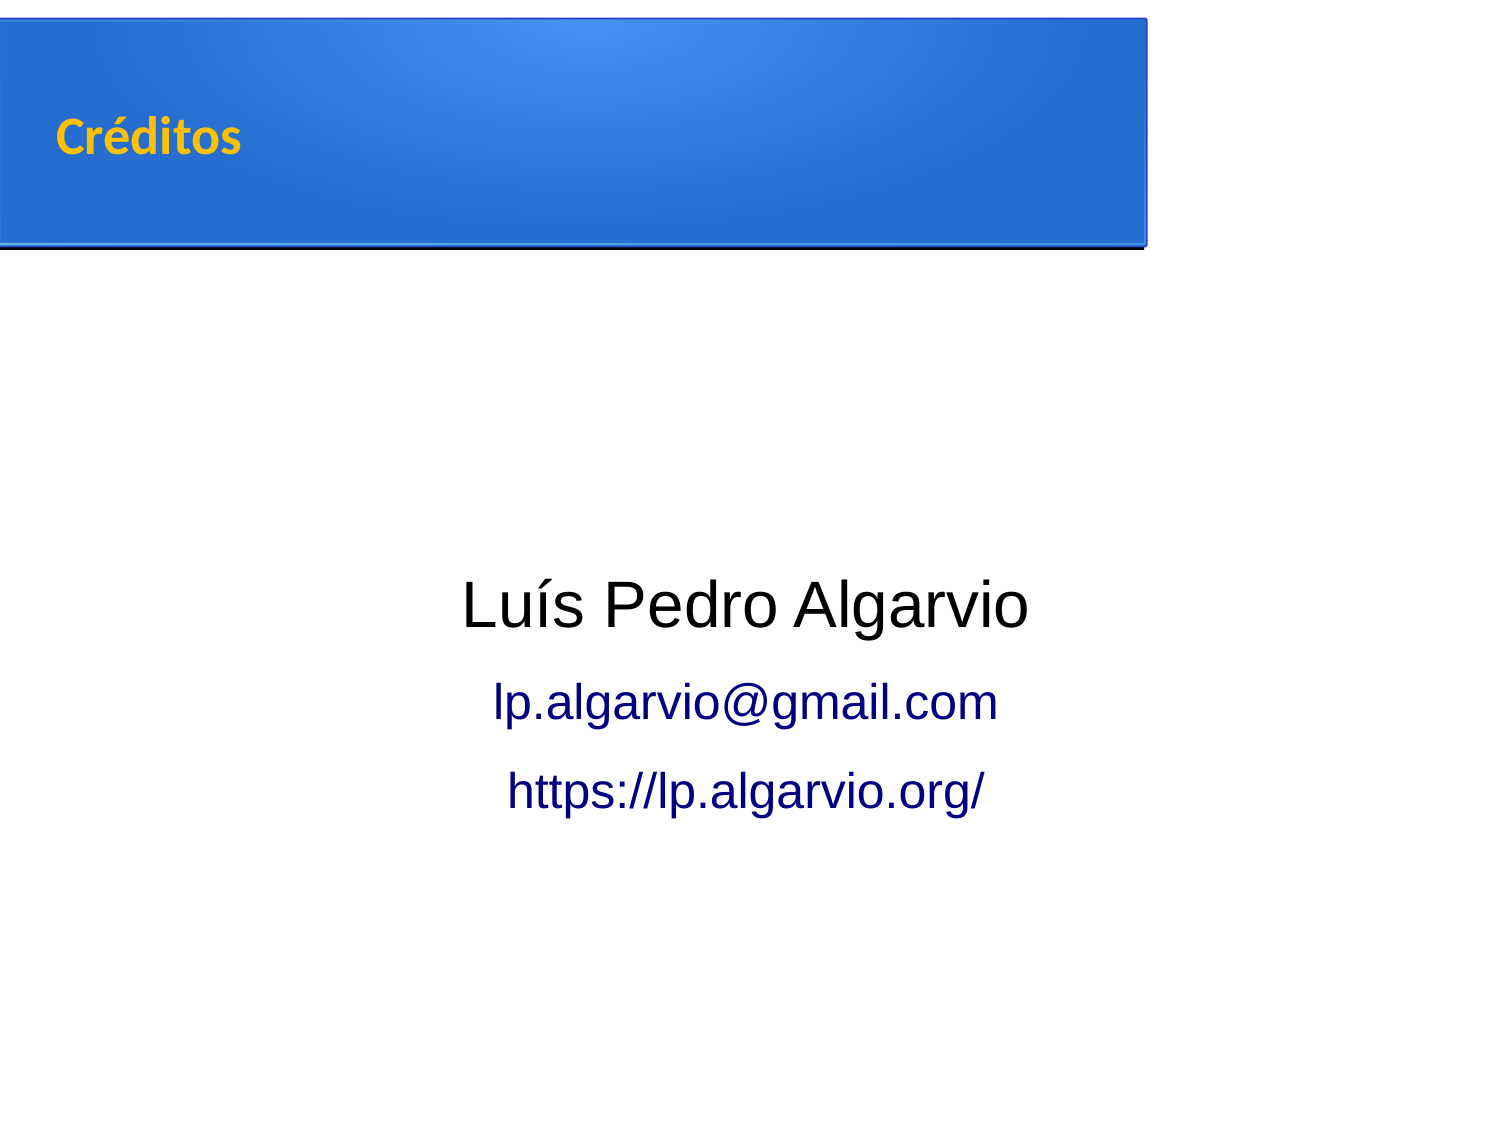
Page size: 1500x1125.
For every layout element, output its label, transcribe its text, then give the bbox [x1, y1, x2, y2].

list Luís Pedro Algarvio lp.algarvio@gmail.com https://lp.algarvio.org/ [39, 326, 1453, 966]
list Créditos [41, 41, 1111, 225]
